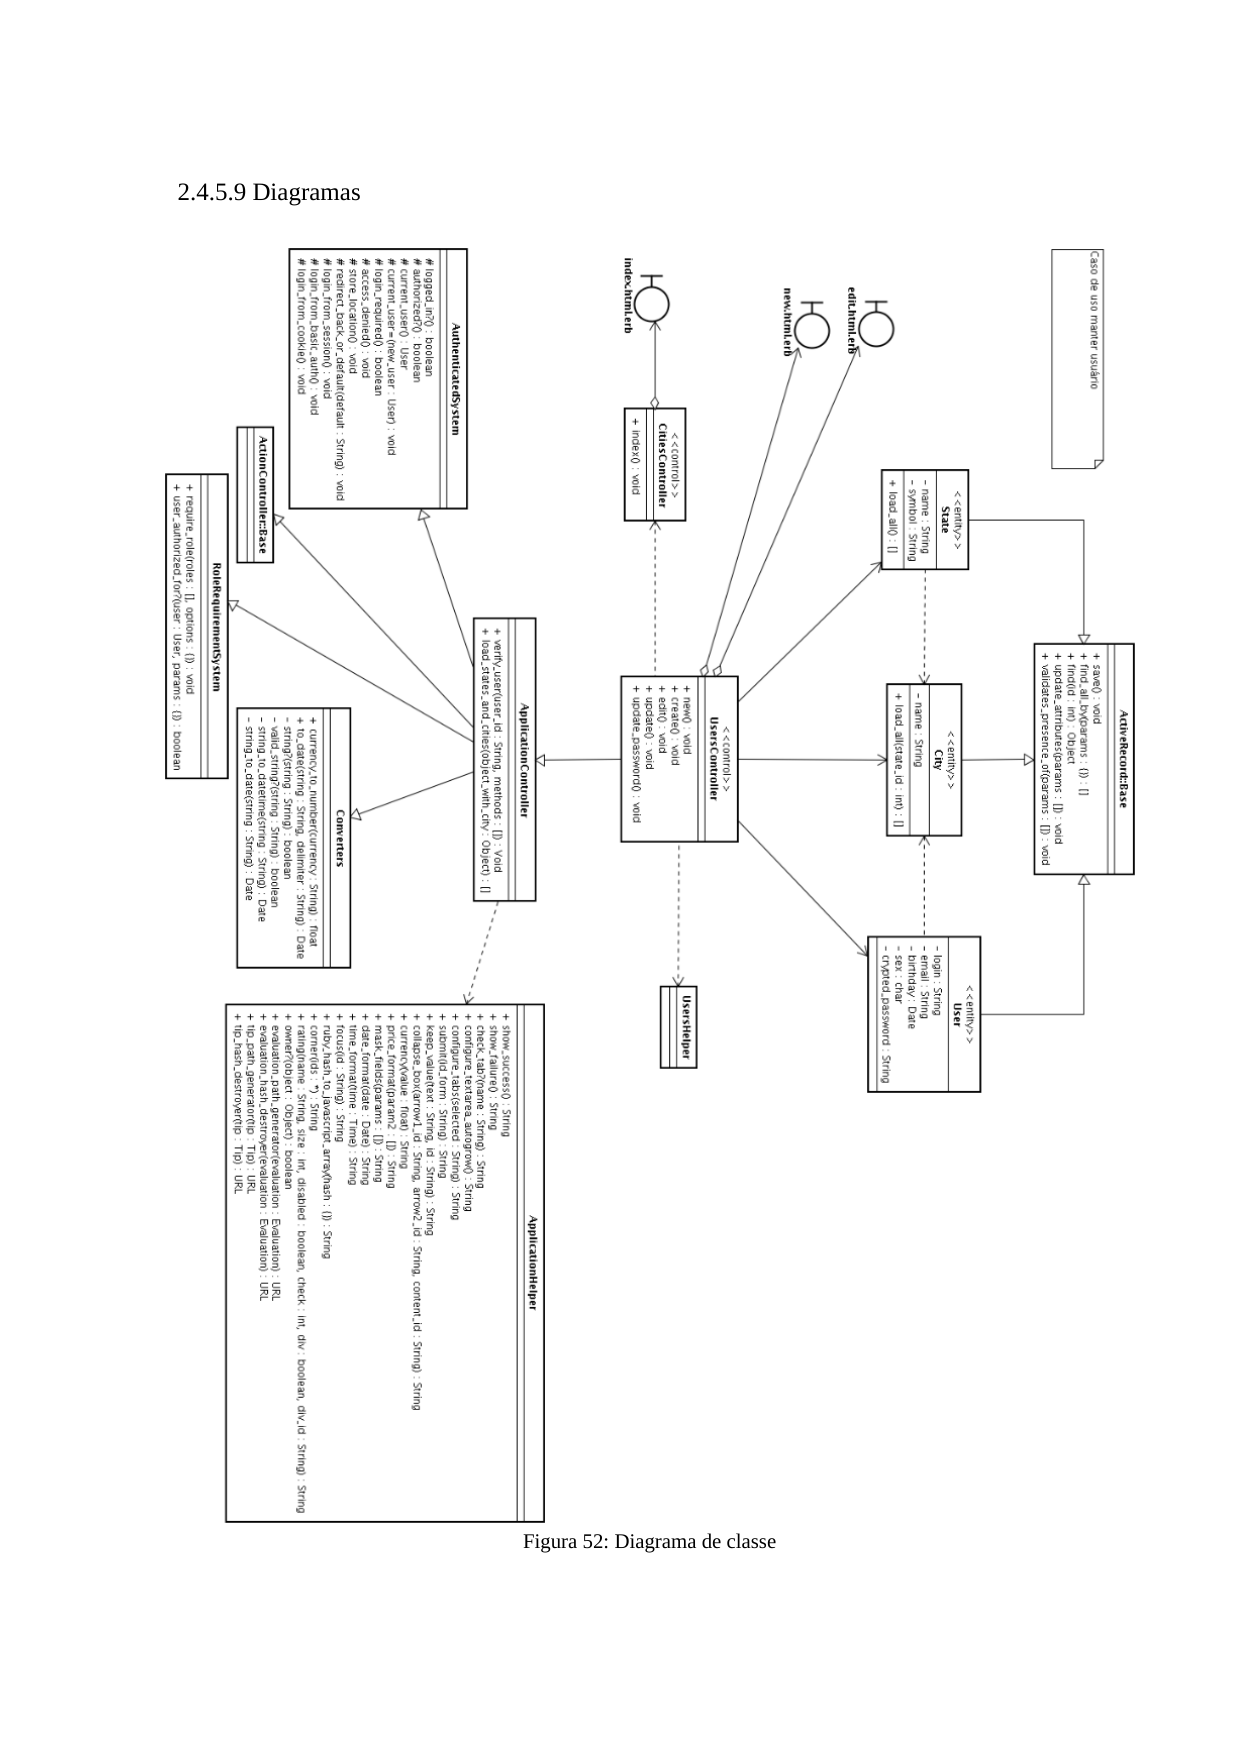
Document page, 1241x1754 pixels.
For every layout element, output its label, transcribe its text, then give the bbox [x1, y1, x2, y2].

subtitle Diagramas [177, 177, 1122, 206]
text Figura 52: Diagrama de classe [176, 1530, 1123, 1553]
picture [159, 242, 1142, 1529]
